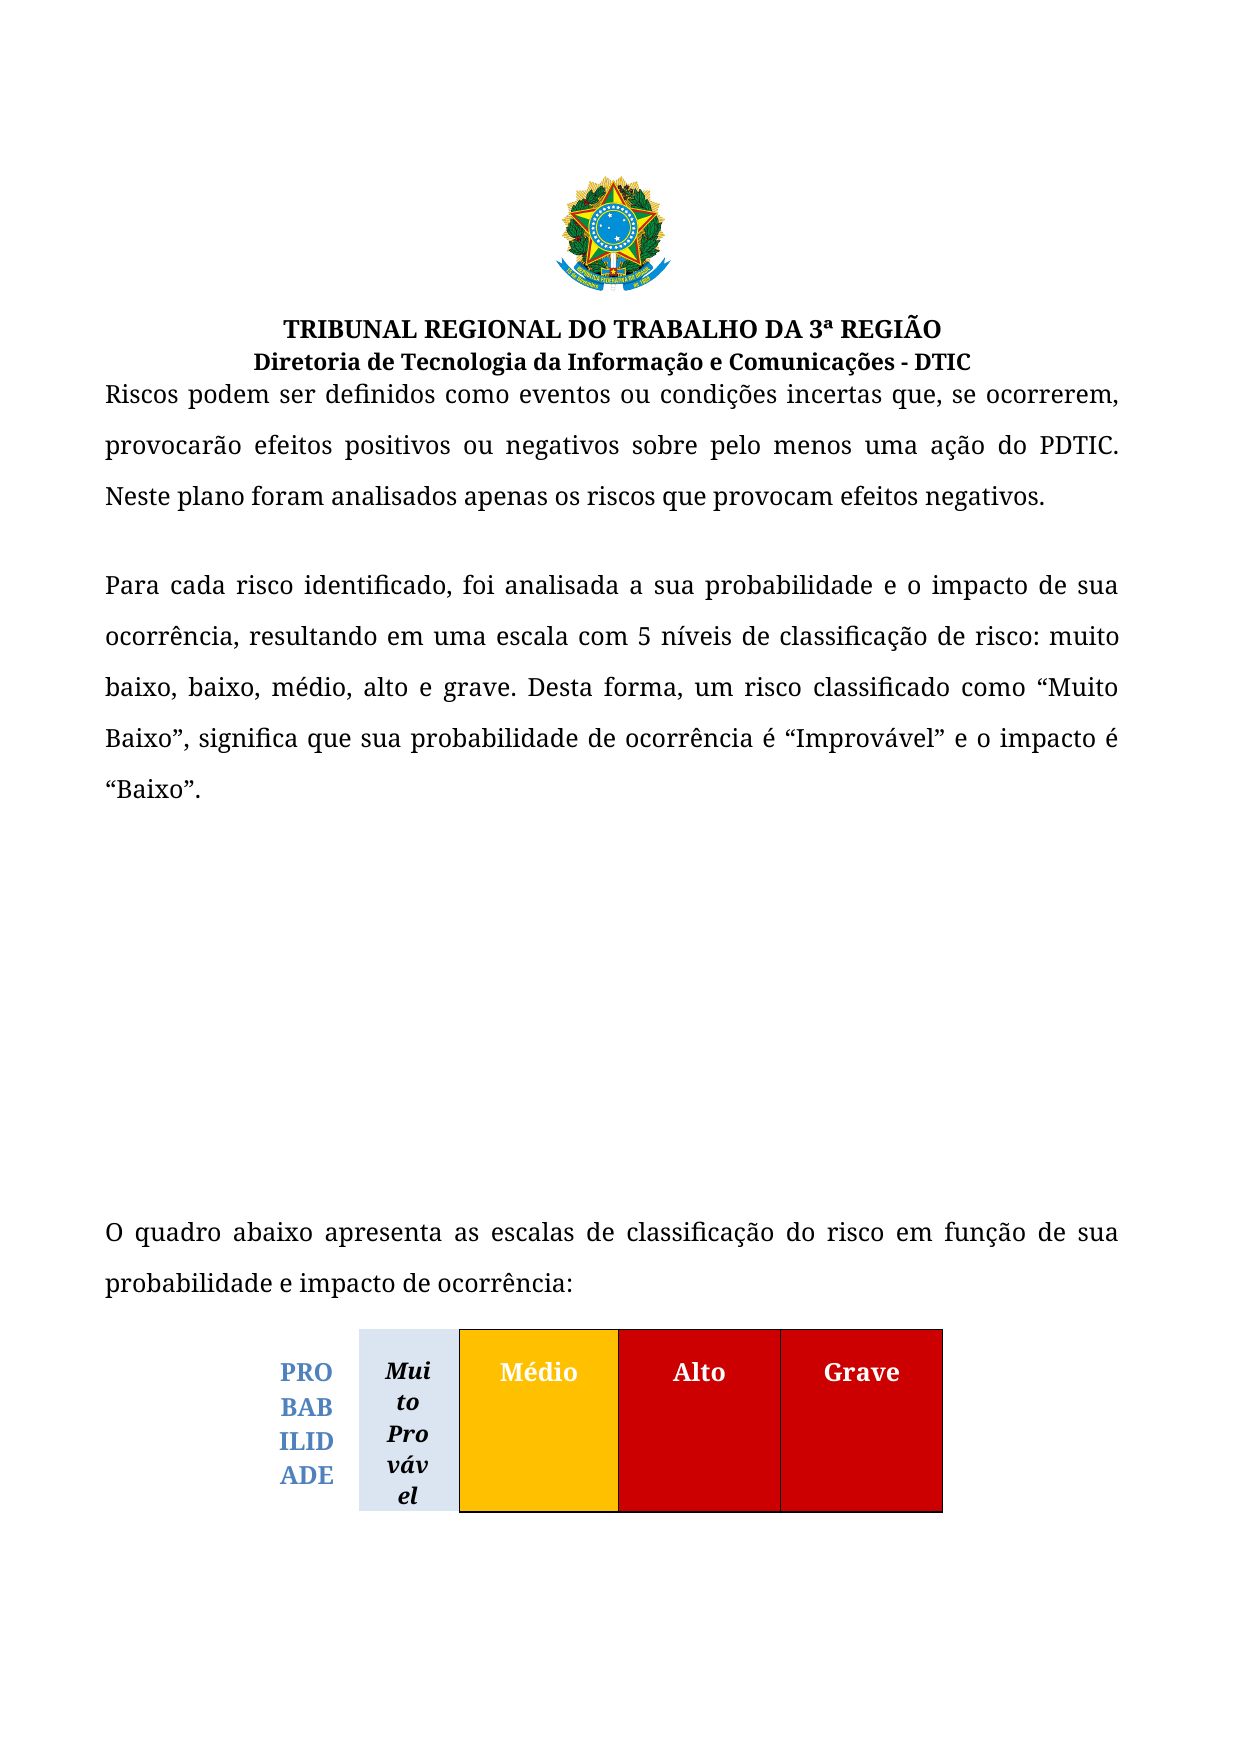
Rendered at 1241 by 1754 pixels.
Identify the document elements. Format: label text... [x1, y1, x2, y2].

text Riscos podem ser definidos como eventos ou condições incertas que, se ocorrerem, provocarão efeitos positivos ou negativos sobre pelo menos uma ação do PDTIC. Neste plano foram analisados apenas os riscos que provocam efeitos negativos. [105, 377, 1120, 513]
table_header Muito Provável [359, 1329, 459, 1511]
picture [553, 175, 672, 297]
table_header Alto [619, 1330, 780, 1511]
table_header PROBABILIDADE [255, 1329, 358, 1511]
table_header Grave [781, 1330, 942, 1511]
text O quadro abaixo apresenta as escalas de classificação do risco em função de sua probabilidade e impacto de ocorrência: [105, 1214, 1120, 1299]
text Para cada risco identificado, foi analisada a sua probabilidade e o impacto de sua ocorrência, resultando em uma escala com 5 níveis de classificação de risco: muito baixo, baixo, médio, alto e grave. Desta forma, um risco classificado como “Muito Baixo”, significa que sua probabilidade de ocorrência é “Improvável” e o impacto é “Baixo”. [105, 568, 1120, 806]
table_header Médio [460, 1330, 618, 1511]
